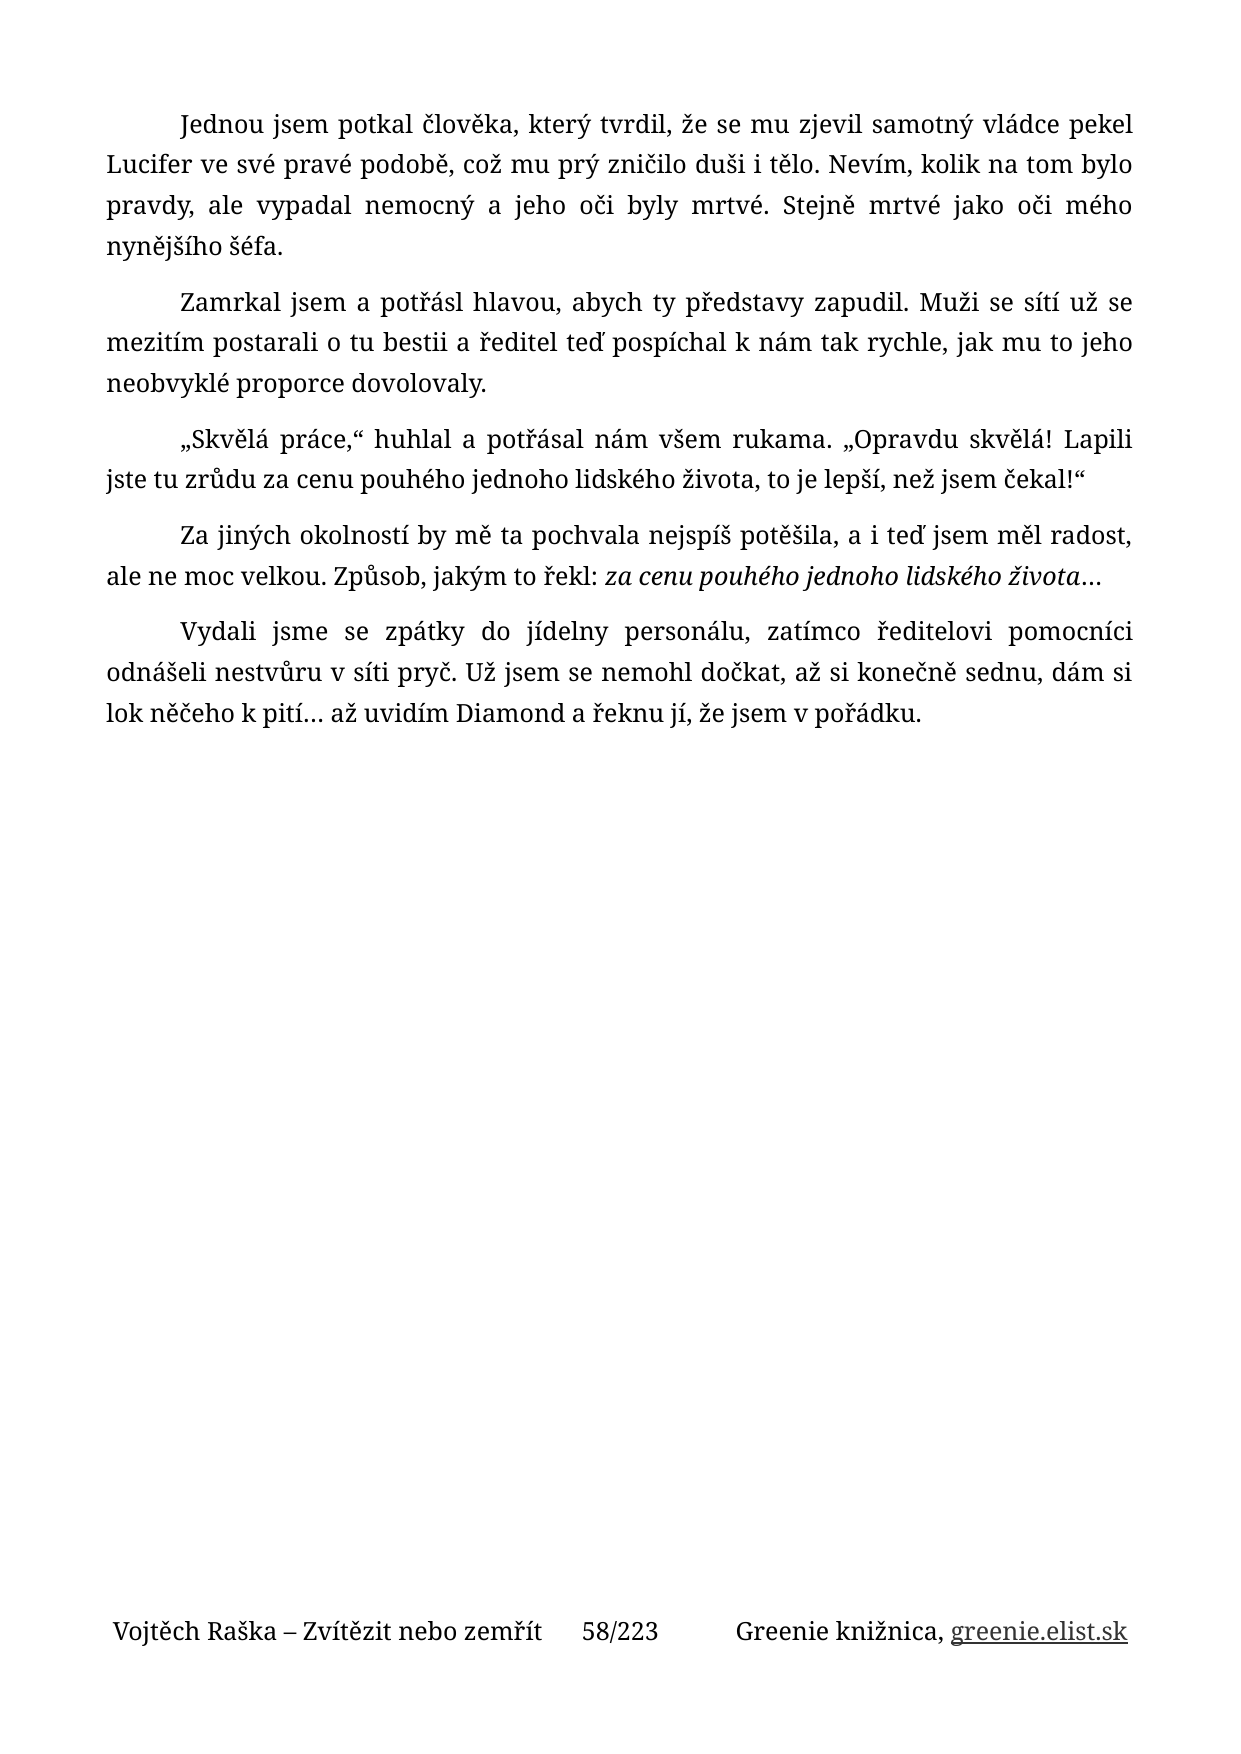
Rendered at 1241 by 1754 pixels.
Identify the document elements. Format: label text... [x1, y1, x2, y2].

text Zamrkal jsem a potřásl hlavou, abych ty představy zapudil. Muži se sítí už se mezitím postarali o tu bestii a ředitel teď pospíchal k nám tak rychle, jak mu to jeho neobvyklé proporce dovolovaly. [106, 284, 1134, 400]
text Za jiných okolností by mě ta pochvala nejspíš potěšila, a i teď jsem měl radost, ale ne moc velkou. Způsob, jakým to řekl: za cenu pouhého jednoho lidského života… [106, 517, 1134, 592]
text Vydali jsme se zpátky do jídelny personálu, zatímco ředitelovi pomocníci odnášeli nestvůru v síti pryč. Už jsem se nemohl dočkat, až si konečně sednu, dám si lok něčeho k pití… až uvidím Diamond a řeknu jí, že jsem v pořádku. [106, 614, 1134, 729]
text „Skvělá práce,“ huhlal a potřásal nám všem rukama. „Opravdu skvělá! Lapili jste tu zrůdu za cenu pouhého jednoho lidského života, to je lepší, než jsem čekal!“ [106, 421, 1134, 496]
text Jednou jsem potkal člověka, který tvrdil, že se mu zjevil samotný vládce pekel Lucifer ve své pravé podobě, což mu prý zničilo duši i tělo. Nevím, kolik na tom bylo pravdy, ale vypadal nemocný a jeho oči byly mrtvé. Stejně mrtvé jako oči mého nynějšího šéfa. [106, 106, 1134, 263]
